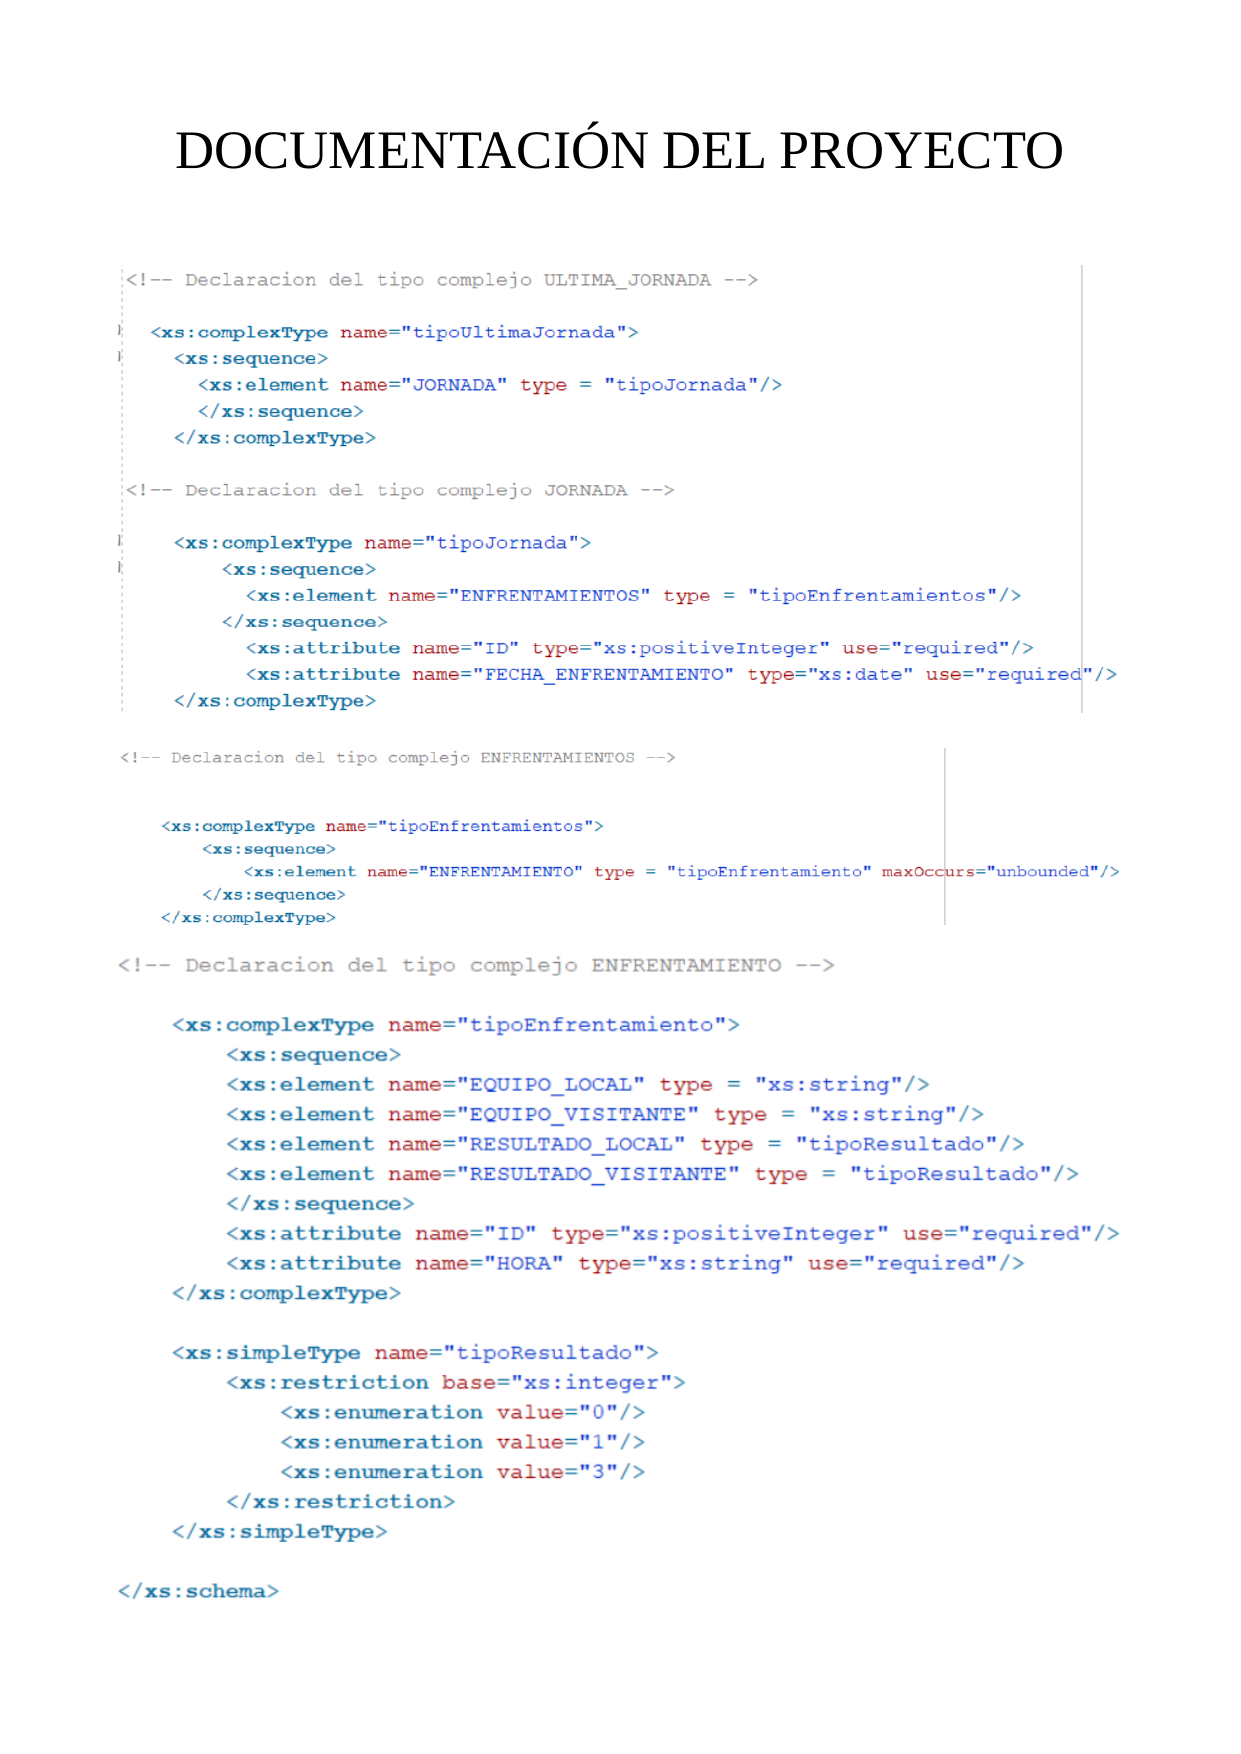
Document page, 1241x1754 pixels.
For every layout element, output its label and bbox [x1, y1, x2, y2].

picture [118, 950, 1123, 1606]
picture [118, 265, 1123, 713]
picture [118, 748, 1123, 925]
